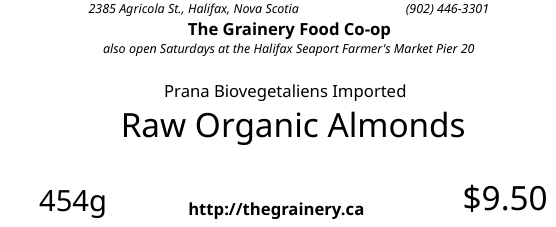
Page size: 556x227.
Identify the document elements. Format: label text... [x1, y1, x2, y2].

table_cell http://thegrainery.ca [129, 175, 423, 220]
table_cell Prana Biovegetaliens Imported Raw Organic Almonds [24, 57, 555, 175]
table_cell $9.50 [423, 175, 555, 220]
table_header 2385 Agricola St., Halifax, Nova Scotia (902) 446-3301 The Grainery Food Co-op also open Saturdays at the Halifax Seaport Farmer's Market Pier 20 [24, 0, 555, 57]
table_cell 454g [24, 175, 129, 220]
